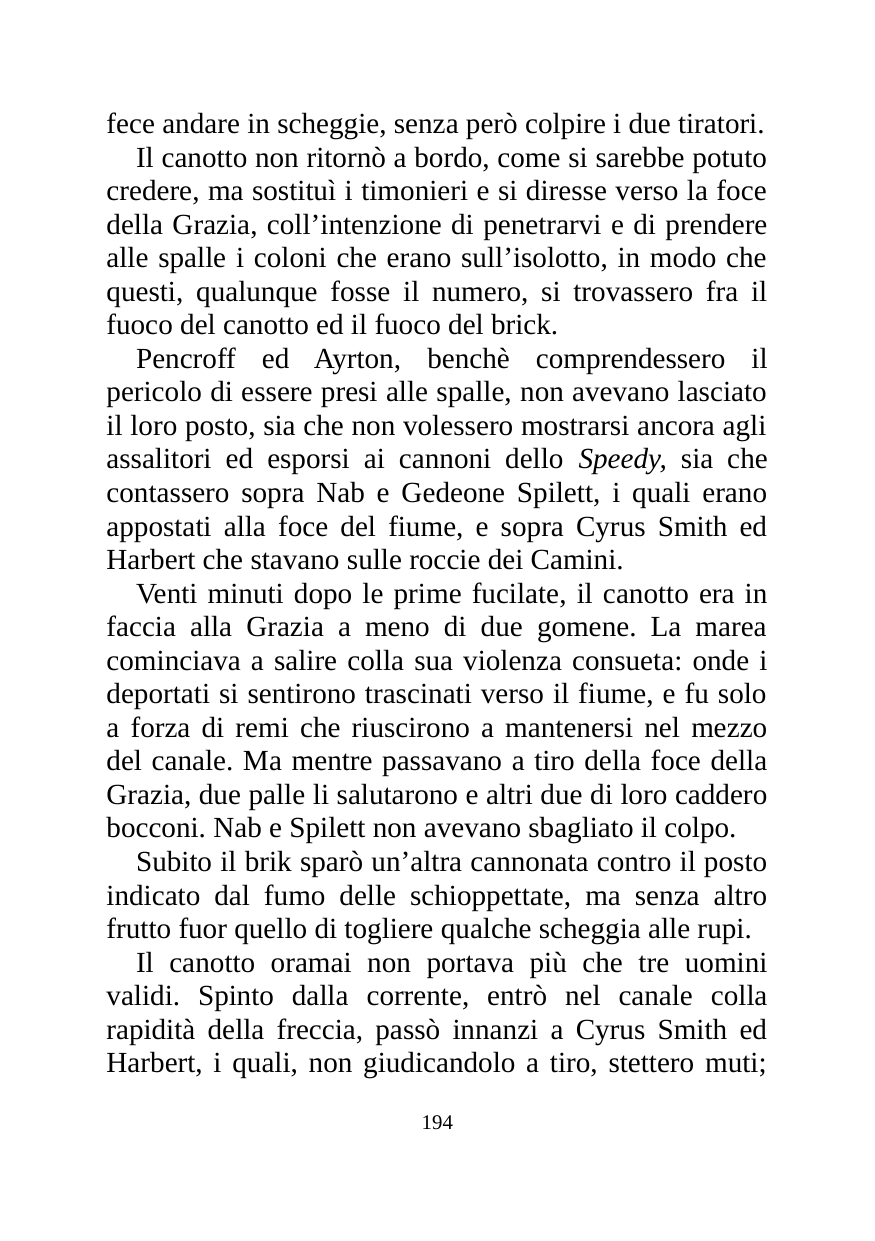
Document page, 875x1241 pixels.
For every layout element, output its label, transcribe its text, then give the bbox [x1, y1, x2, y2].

text fece andare in scheggie, senza però colpire i due tiratori. [106, 106, 768, 140]
text Il canotto non ritornò a bordo, come si sarebbe potuto credere, ma sostituì i timonieri e si diresse verso la foce della Grazia, coll’intenzione di penetrarvi e di prendere alle spalle i coloni che erano sull’isolotto, in modo che questi, qualunque fosse il numero, si trovassero fra il fuoco del canotto ed il fuoco del brick. [106, 140, 768, 341]
text Venti minuti dopo le prime fucilate, il canotto era in faccia alla Grazia a meno di due gomene. La marea cominciava a salire colla sua violenza consueta: onde i deportati si sentirono trascinati verso il fiume, e fu solo a forza di remi che riuscirono a mantenersi nel mezzo del canale. Ma mentre passavano a tiro della foce della Grazia, due palle li salutarono e altri due di loro caddero bocconi. Nab e Spilett non avevano sbagliato il colpo. [106, 576, 768, 844]
text Il canotto oramai non portava più che tre uomini validi. Spinto dalla corrente, entrò nel canale colla rapidità della freccia, passò innanzi a Cyrus Smith ed Harbert, i quali, non giudicandolo a tiro, stettero muti; [106, 945, 768, 1079]
text Pencroff ed Ayrton, benchè comprendessero il pericolo di essere presi alle spalle, non avevano lasciato il loro posto, sia che non volessero mostrarsi ancora agli assalitori ed esporsi ai cannoni dello Speedy, sia che contassero sopra Nab e Gedeone Spilett, i quali erano appostati alla foce del fiume, e sopra Cyrus Smith ed Harbert che stavano sulle roccie dei Camini. [106, 341, 768, 576]
text Subito il brik sparò un’altra cannonata contro il posto indicato dal fumo delle schioppettate, ma senza altro frutto fuor quello di togliere qualche scheggia alle rupi. [106, 844, 768, 945]
